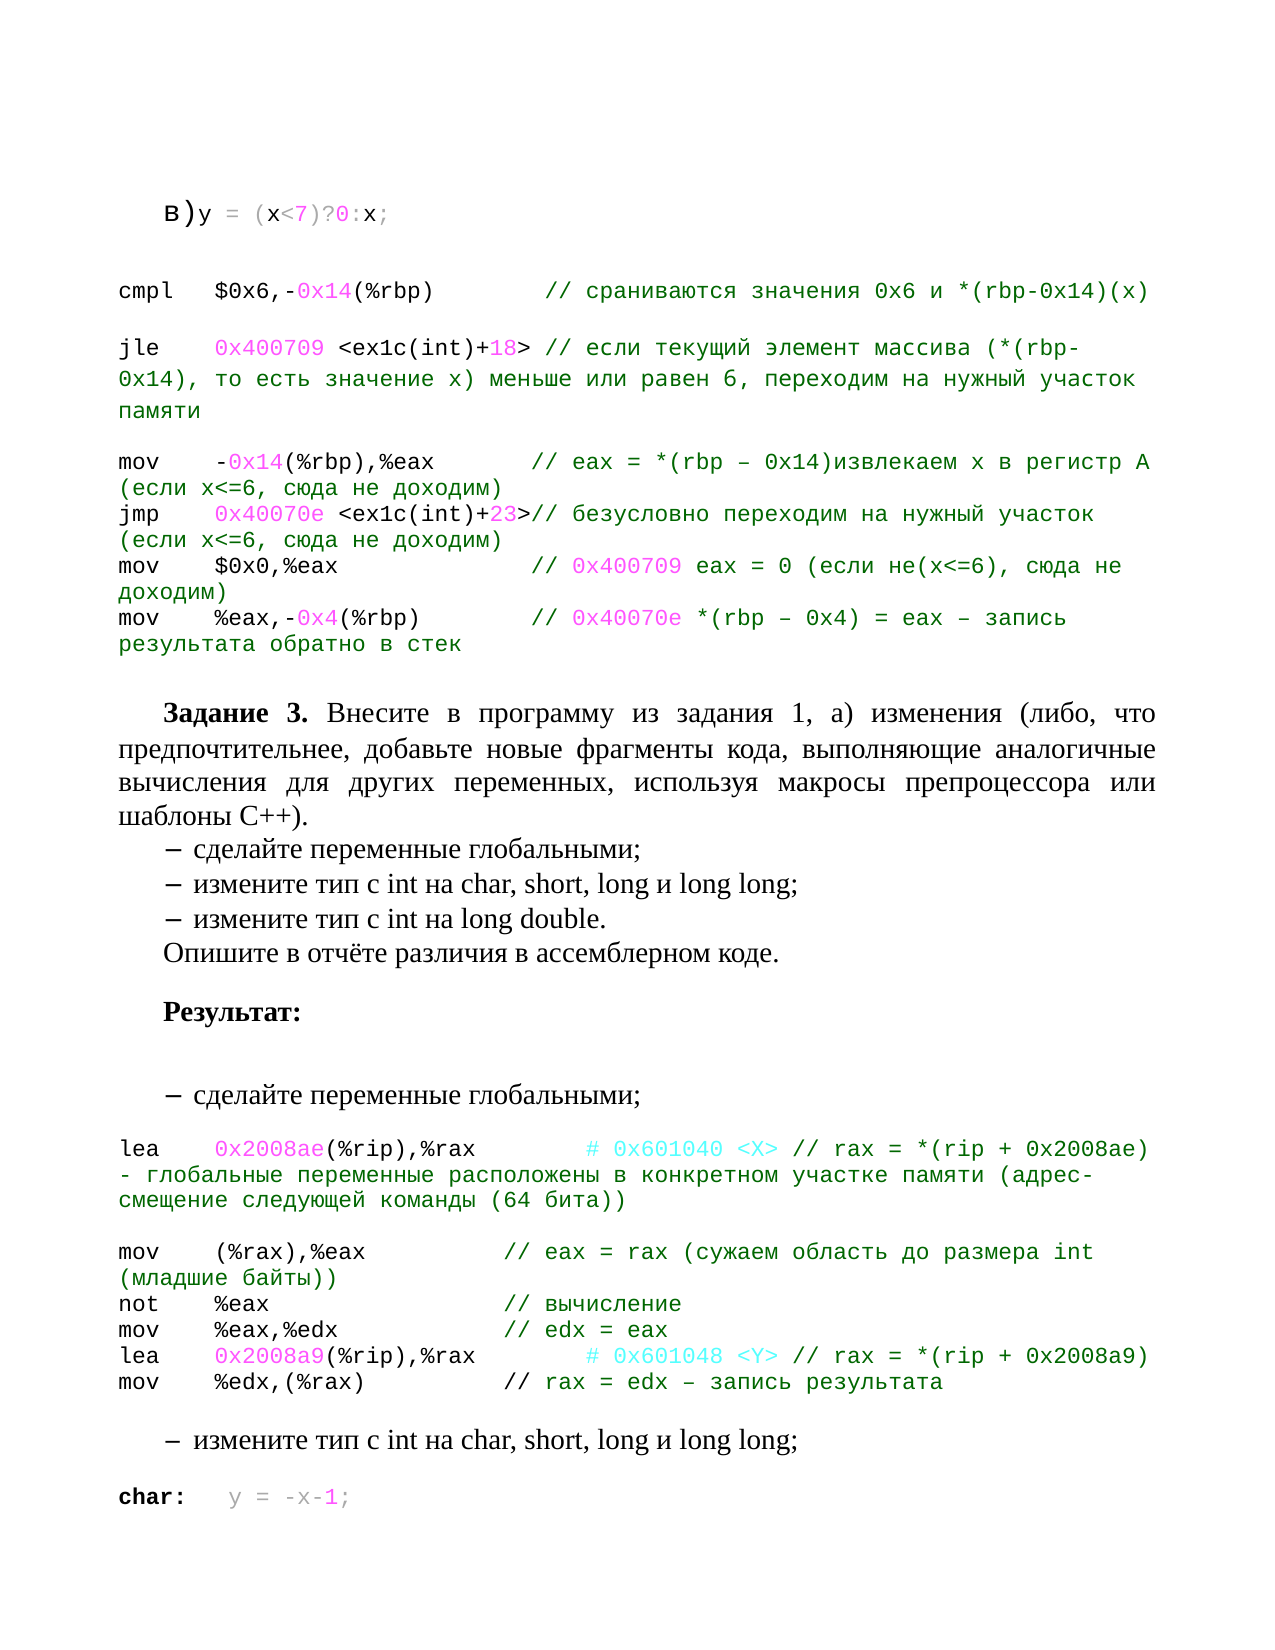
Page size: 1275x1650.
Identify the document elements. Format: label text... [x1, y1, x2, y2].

text mov -0x14(%rbp),%eax // eax = *(rbp – 0x14)извлекаем x в регистр А (если x<=6, сюда не доходим) [118, 451, 1157, 503]
text Задание 3. Внесите в программу из задания 1, а) изменения (либо, что предпочтительнее, добавьте новые фрагменты кода, выполняющие аналогичные вычисления для других переменных, используя макросы препроцессора или шаблоны C++). [118, 691, 1157, 832]
text mov %edx,(%rax) // rax = edx – запись результата [118, 1370, 1157, 1396]
text char: y = -x-1; [118, 1485, 1157, 1511]
text в)y = (x<7)?0:x; [118, 197, 1157, 230]
text Опишите в отчёте различия в ассемблерном коде. [118, 935, 1157, 969]
list измените тип с int на char, short, long и long long; [118, 866, 1157, 901]
list сделайте переменные глобальными; [118, 1077, 1157, 1112]
text cmpl $0x6,-0x14(%rbp) // сраниваются значения 0x6 и *(rbp-0x14)(x) [118, 280, 1157, 306]
text jmp 0x40070e <ex1c(int)+23>// безусловно переходим на нужный участок (если x<=6, сюда не доходим) [118, 503, 1157, 554]
list измените тип с int на char, short, long и long long; [118, 1422, 1157, 1456]
text jle 0x400709 <ex1c(int)+18> // если текущий элемент массива (*(rbp-0x14), то есть значение x) меньше или равен 6, переходим на нужный участок памяти [118, 331, 1157, 425]
text not %eax // вычисление [118, 1293, 1157, 1318]
text mov (%rax),%eax // eax = rax (сужаем область до размера int (младшие байты)) [118, 1241, 1157, 1293]
text mov $0x0,%eax // 0x400709 eax = 0 (если не(x<=6), сюда не доходим) [118, 554, 1157, 606]
list сделайте переменные глобальными; [118, 832, 1157, 866]
list измените тип с int на long double. [118, 901, 1157, 935]
text mov %eax,-0x4(%rbp) // 0x40070e *(rbp – 0x4) = eax – запись результата обратно в стек [118, 606, 1157, 658]
text mov %eax,%edx // edx = eax [118, 1318, 1157, 1344]
text lea 0x2008ae(%rip),%rax # 0x601040 <X> // rax = *(rip + 0x2008ae) - глобальные переменные расположены в конкретном участке памяти (адрес-смещение следующей команды (64 бита)) [118, 1137, 1157, 1215]
text lea 0x2008a9(%rip),%rax # 0x601048 <Y> // rax = *(rip + 0x2008a9) [118, 1344, 1157, 1370]
text Результат: [118, 994, 1157, 1027]
